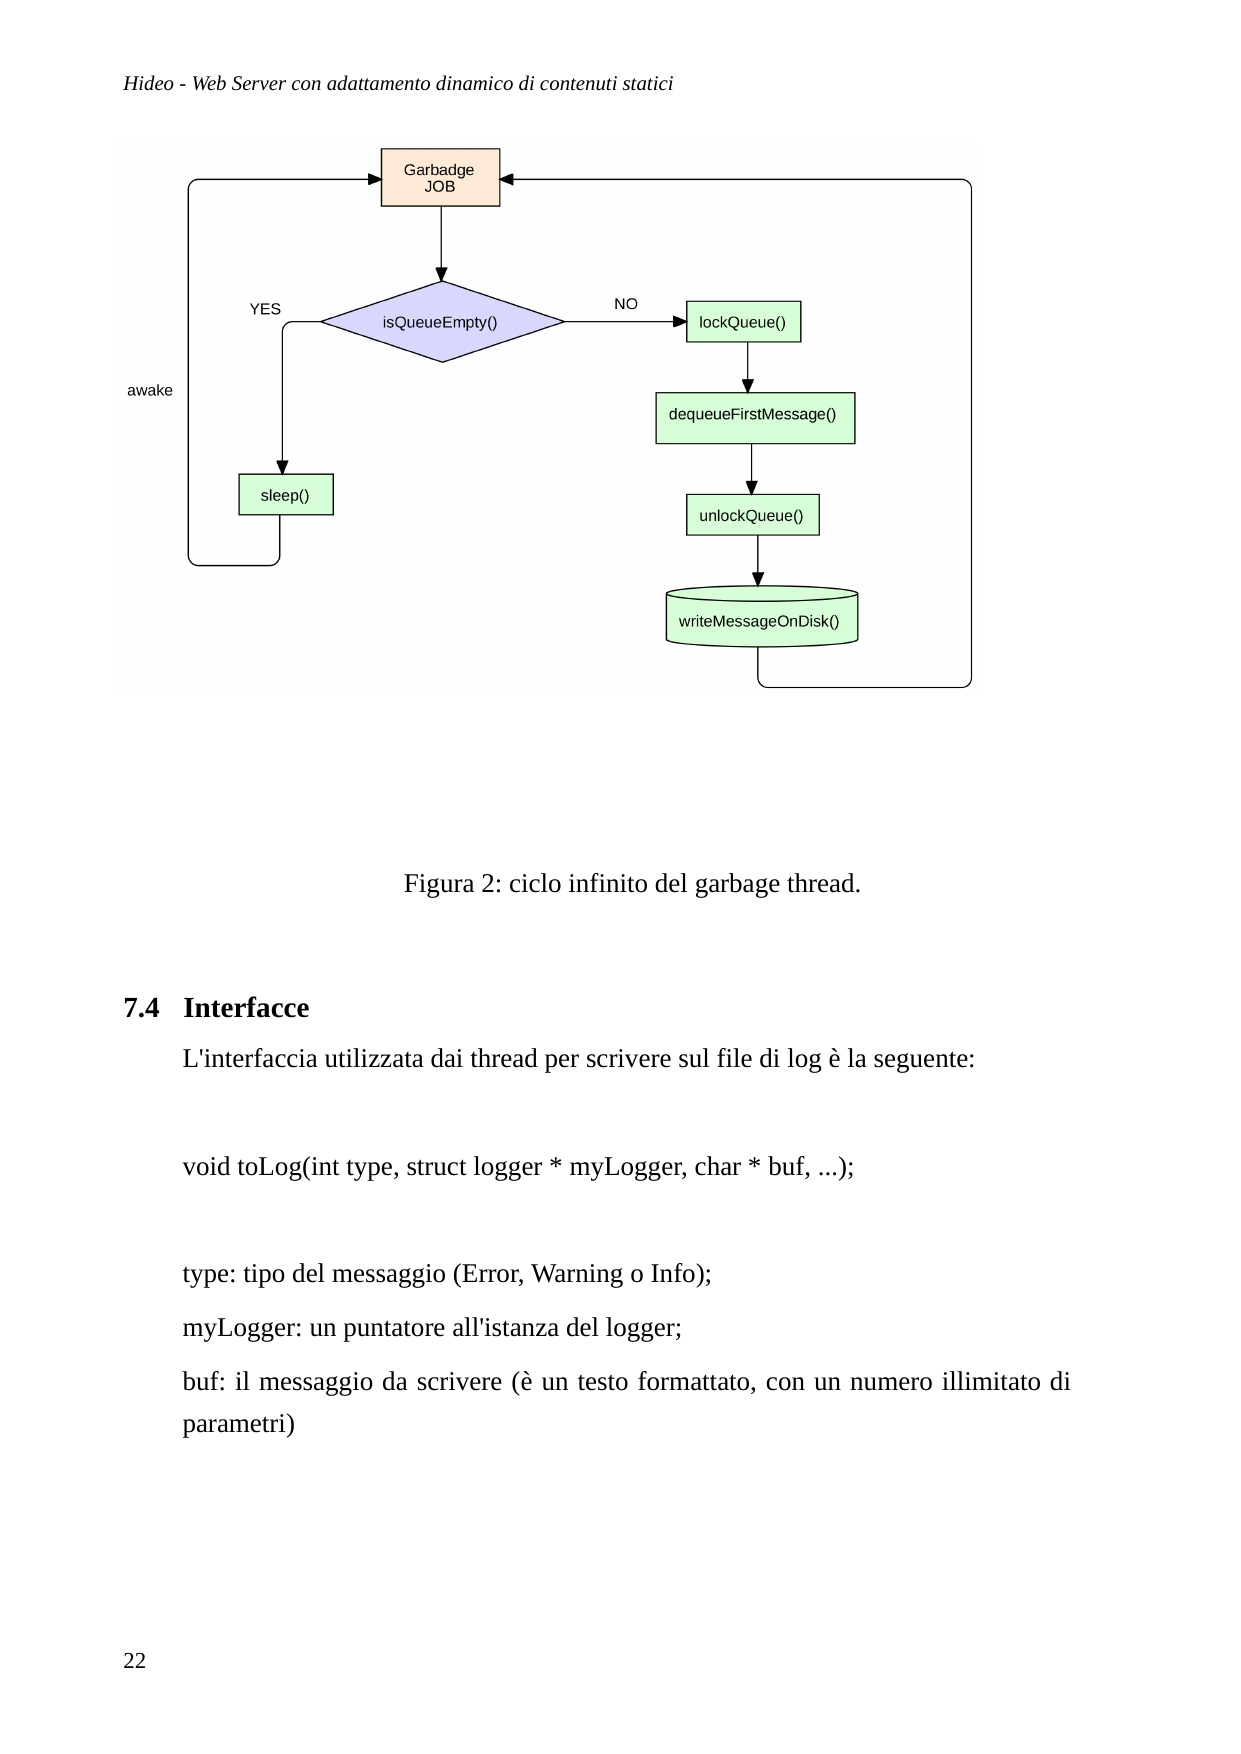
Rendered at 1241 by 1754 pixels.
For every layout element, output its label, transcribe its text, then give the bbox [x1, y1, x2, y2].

text myLogger: un puntatore all'istanza del logger; [182, 1311, 1073, 1342]
picture [114, 141, 979, 695]
text type: tipo del messaggio (Error, Warning o Info); [182, 1257, 1073, 1288]
subtitle Interfacce [123, 990, 1132, 1023]
text buf: il messaggio da scrivere (è un testo formattato, con un numero illimitato di parametri) [182, 1365, 1073, 1438]
text void toLog(int type, struct logger * myLogger, char * buf, ...); [182, 1149, 1073, 1181]
text Figura 2: ciclo infinito del garbage thread. [182, 867, 1073, 898]
text L'interfaccia utilizzata dai thread per scrivere sul file di log è la seguente: [182, 1042, 1073, 1073]
